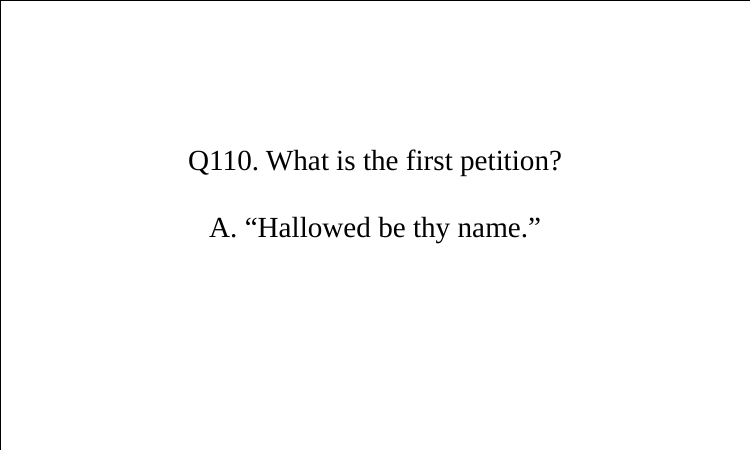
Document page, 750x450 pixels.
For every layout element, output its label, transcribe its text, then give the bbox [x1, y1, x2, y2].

text Q110. What is the first petition? A. “Hallowed be thy name.” [1, 9, 750, 244]
